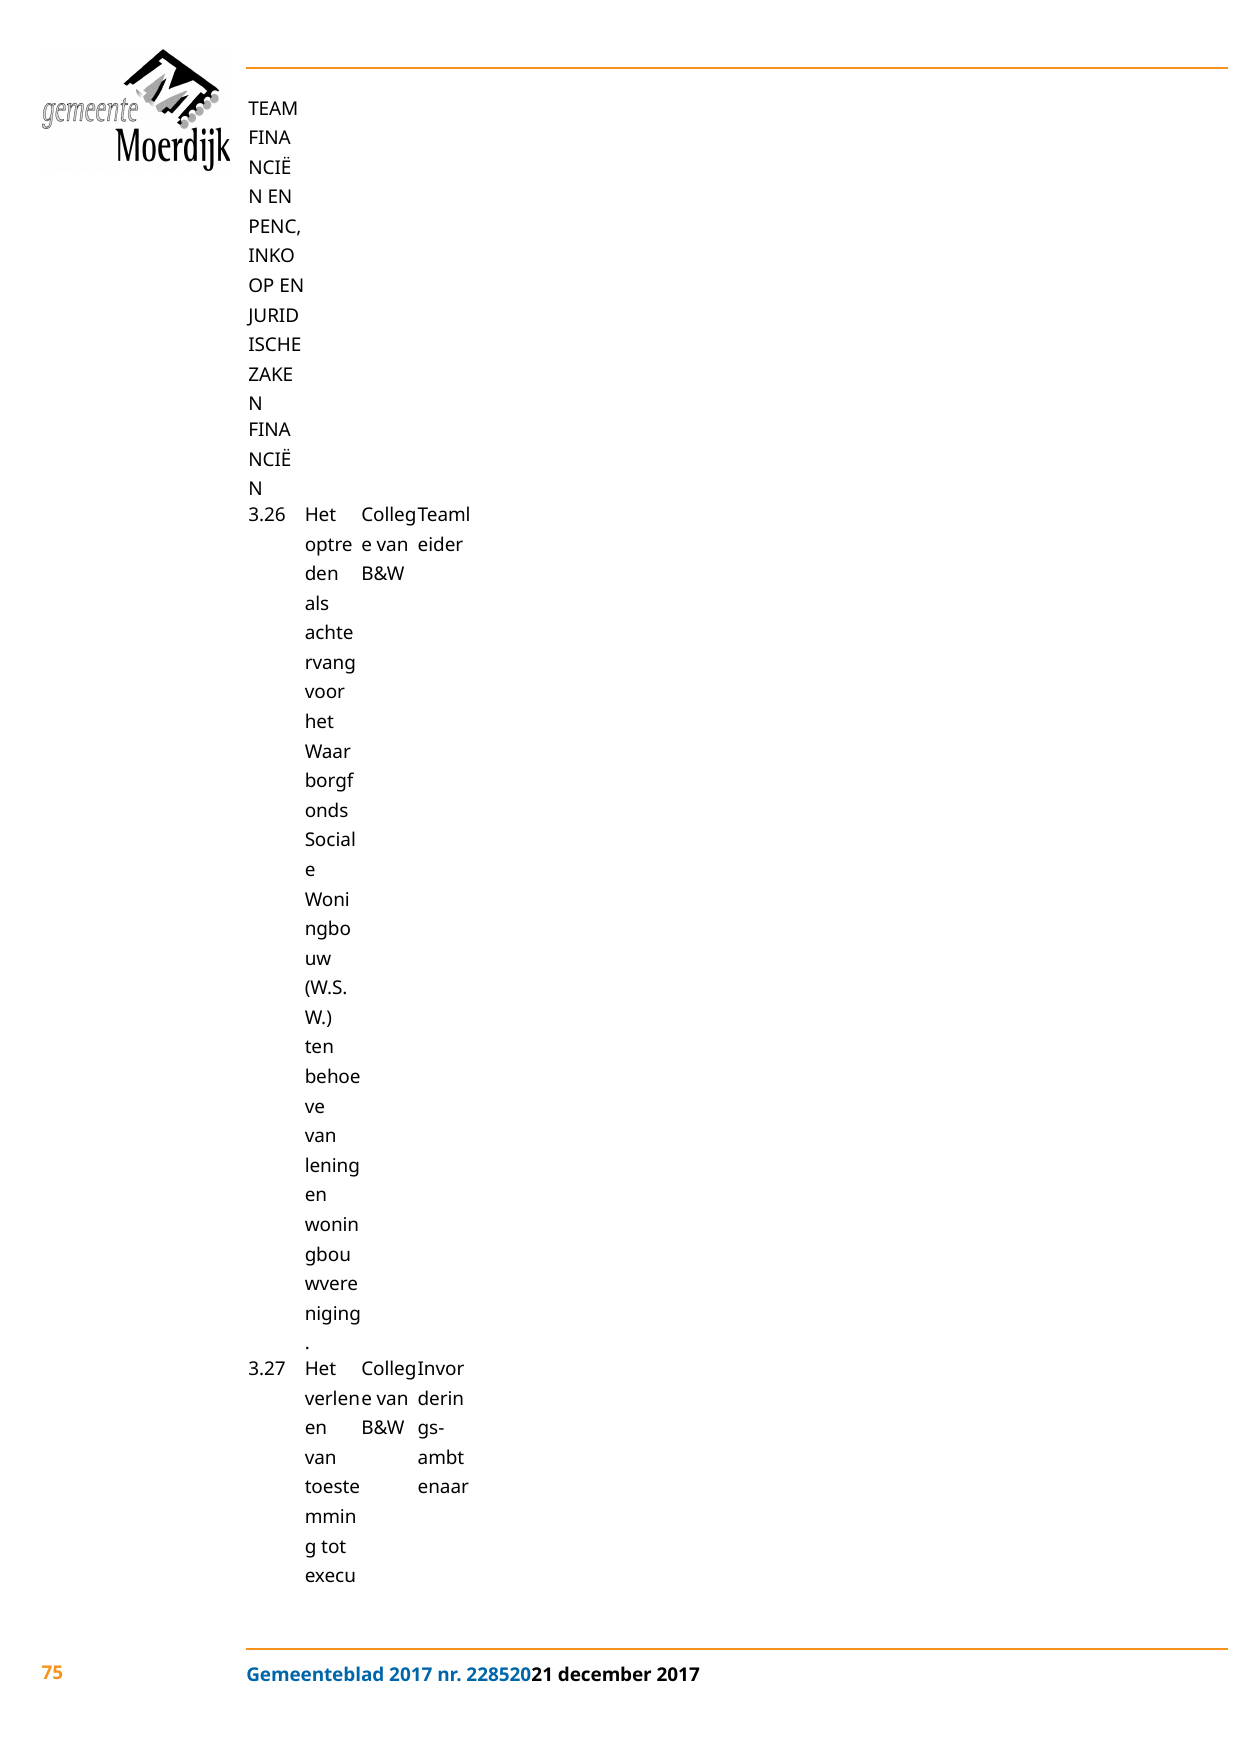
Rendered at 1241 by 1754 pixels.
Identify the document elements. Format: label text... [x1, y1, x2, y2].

table_cell [474, 1355, 530, 1588]
table_cell FINANCIËN [248, 416, 304, 501]
table_cell Het verlenen van toestemming tot execu [305, 1355, 361, 1588]
table_cell [305, 416, 361, 501]
table_cell College van B&W [361, 1355, 417, 1588]
table_cell [474, 501, 530, 1355]
table_header TEAM FINANCIËN EN PENC, INKOOP EN JURIDISCHE ZAKEN [248, 95, 304, 416]
table_cell Teamleider [418, 501, 474, 1355]
table_cell [530, 501, 587, 1355]
picture [41, 47, 231, 172]
table_cell Invorderings-ambtenaar [418, 1355, 474, 1588]
table_cell Het optreden als achtervang voor het Waarborgfonds Sociale Woningbouw (W.S.W.) ten behoeve van leningen woningbouwvereniging. [305, 501, 361, 1355]
table_cell 3.27 [248, 1355, 304, 1588]
table_cell [530, 1355, 587, 1588]
table_cell College van B&W [361, 501, 417, 1355]
table_header [305, 95, 361, 416]
table_cell 3.26 [248, 501, 304, 1355]
